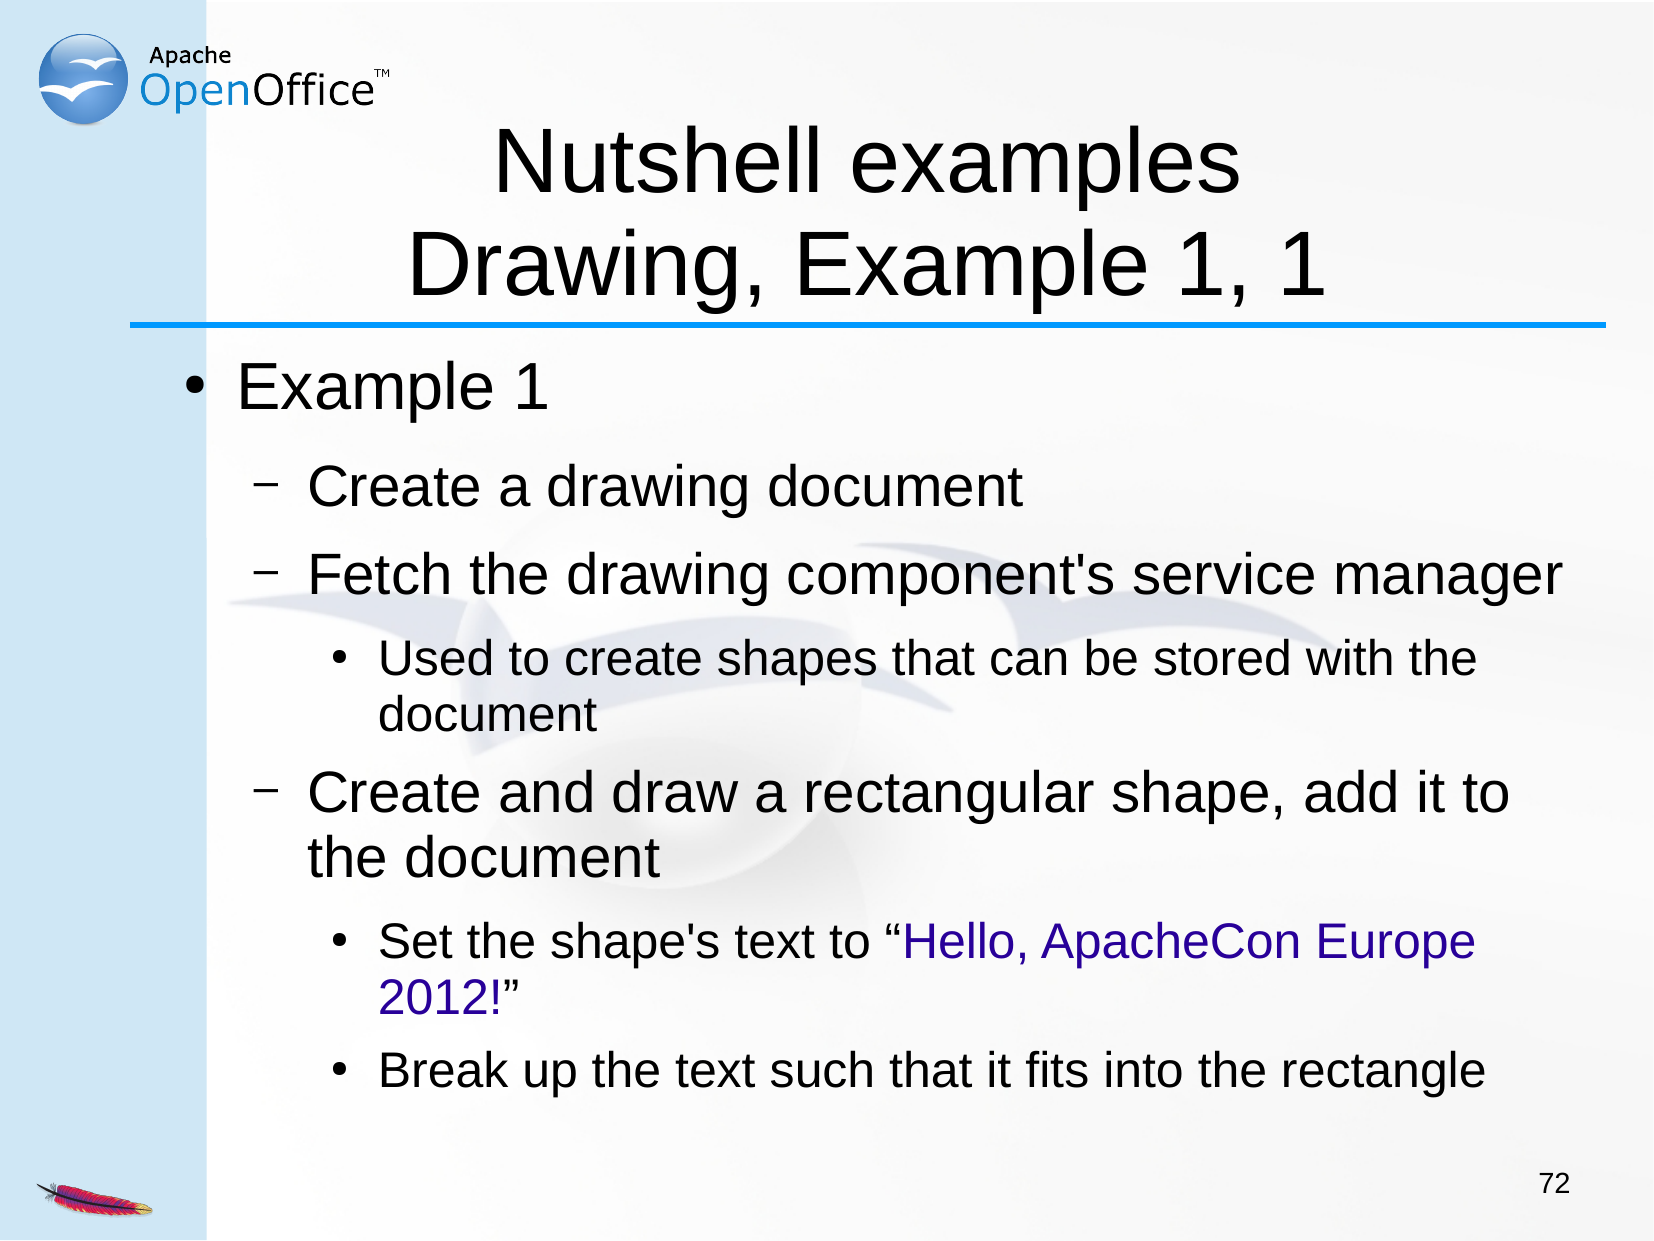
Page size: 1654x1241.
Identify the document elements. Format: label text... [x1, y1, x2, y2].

list Example 1 Create a drawing document Fetch the drawing component's service manager Used to create shapes that can be stored with the document Create and draw a rectangular shape, add it to the document Set the shape's text to “Hello, ApacheCon Europe 2012!” Break up the text such that it fits into the rectangle [165, 349, 1571, 1168]
picture [35, 2, 1654, 1241]
picture [35, 1181, 154, 1219]
title Nutshell examples Drawing, Example 1, 1 [165, 108, 1571, 316]
